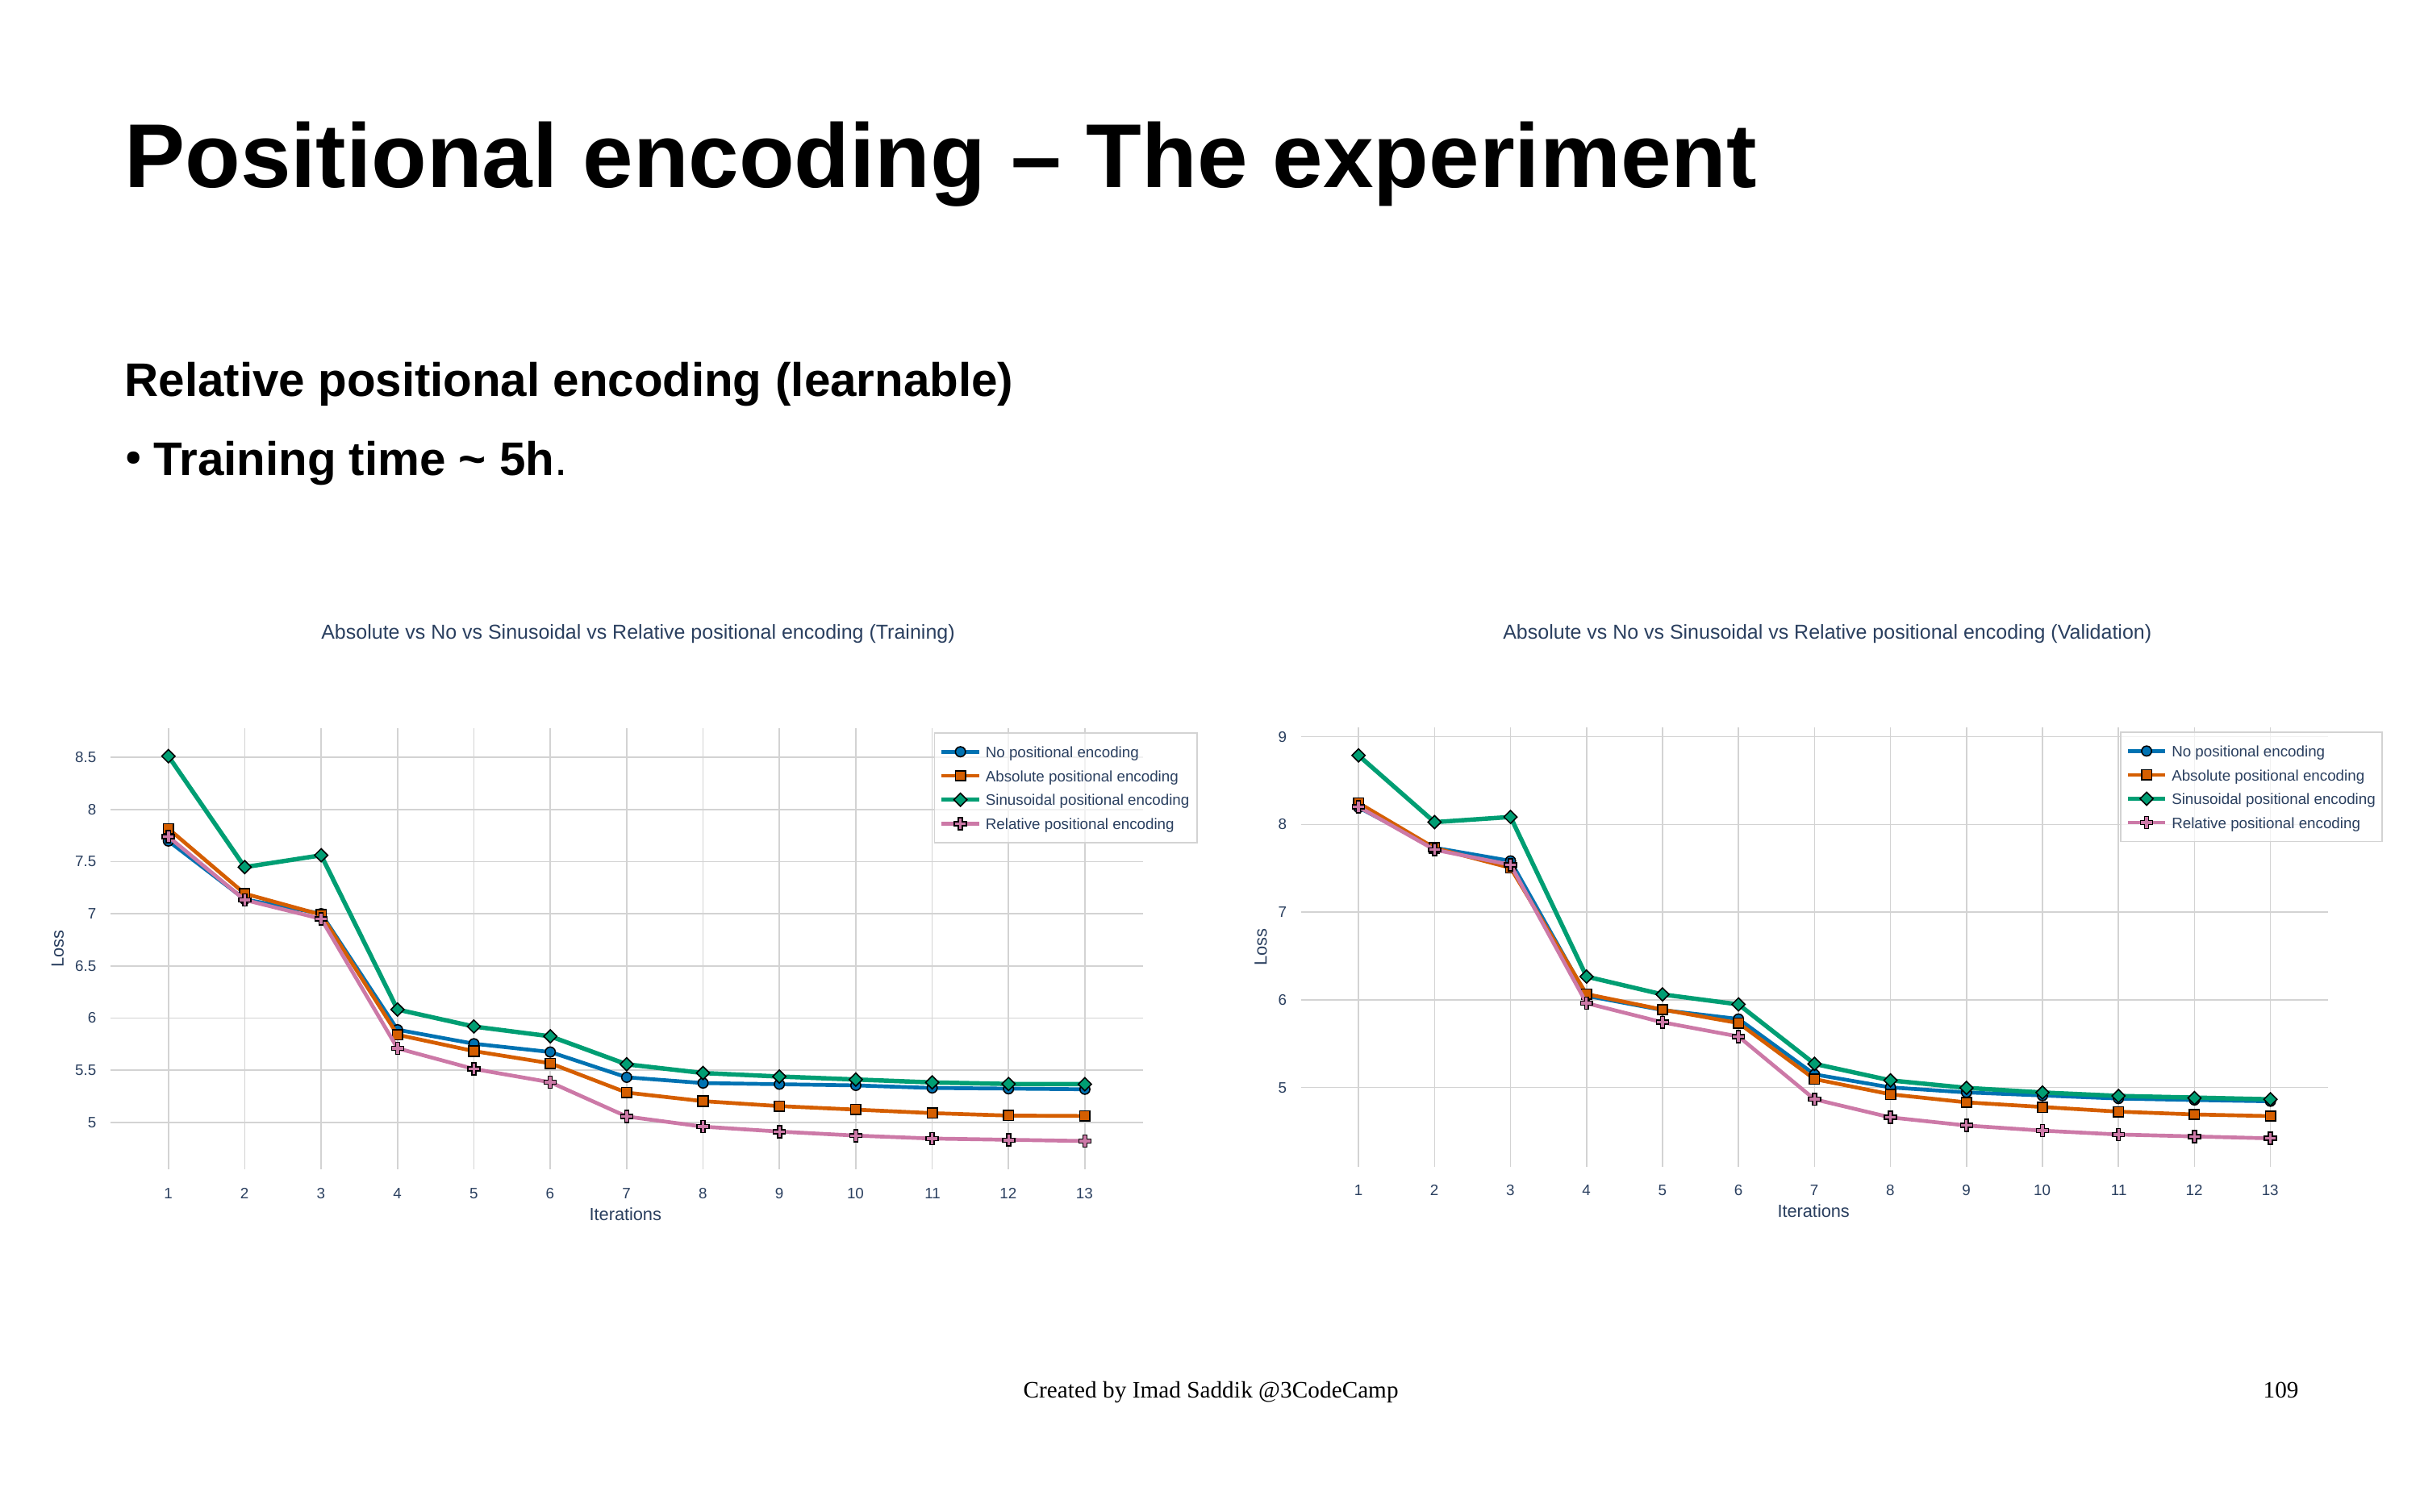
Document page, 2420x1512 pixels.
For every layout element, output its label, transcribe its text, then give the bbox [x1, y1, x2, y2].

text_box Positional encoding – The experiment [112, 61, 2118, 251]
picture [8, 601, 2401, 1236]
text_box Relative positional encoding (learnable) Training time ~ 5h. [113, 322, 2058, 575]
